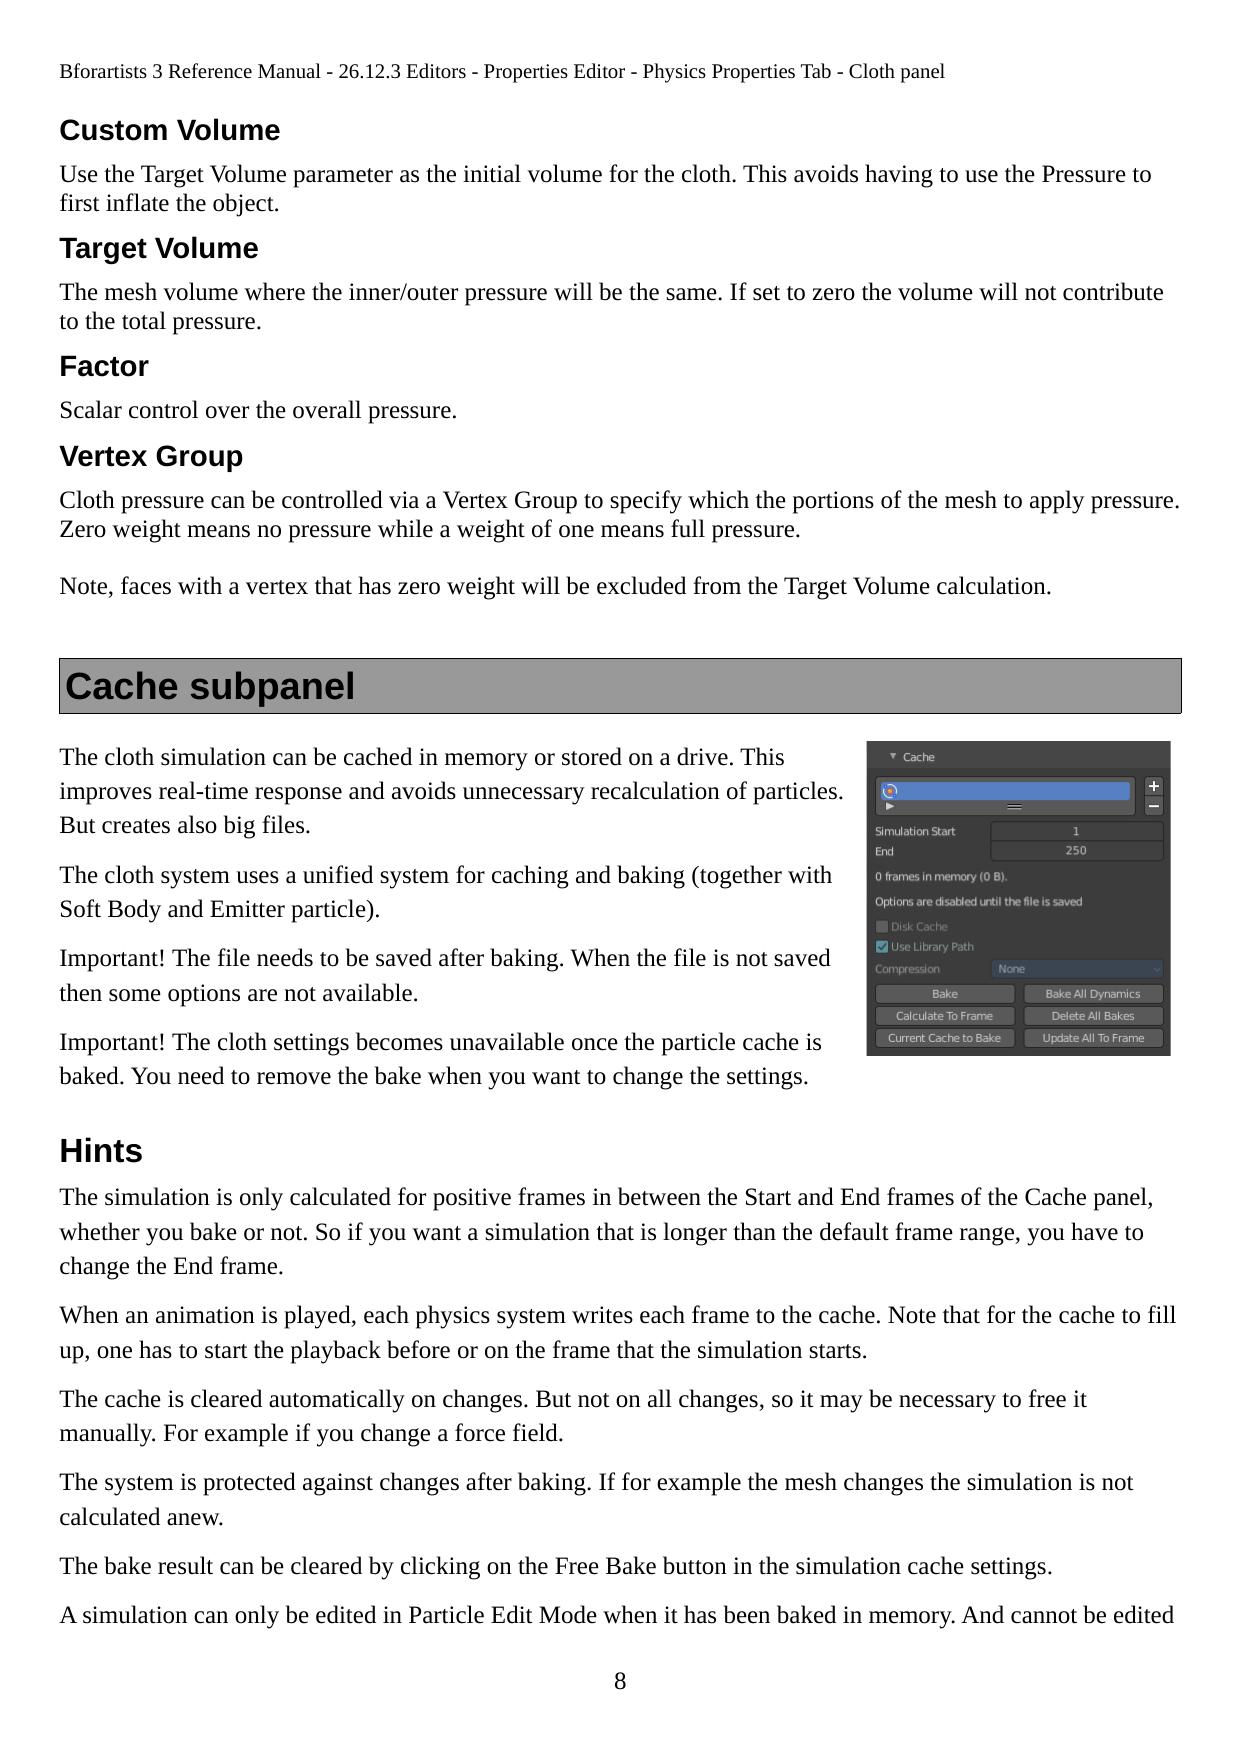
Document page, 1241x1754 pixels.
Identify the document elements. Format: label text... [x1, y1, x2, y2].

text Important! The cloth settings becomes unavailable once the particle cache is baked. You need to remove the bake when you want to change the settings. [59, 1027, 1181, 1090]
subtitle Custom Volume [59, 113, 1181, 146]
text The simulation is only calculated for positive frames in between the Start and End frames of the Cache panel, whether you bake or not. So if you want a simulation that is longer than the default frame range, you have to change the End frame. [59, 1182, 1181, 1280]
text Use the Target Volume parameter as the initial volume for the cloth. This avoids having to use the Pressure to first inflate the object. [59, 159, 1181, 216]
picture [866, 741, 1171, 1056]
text When an animation is played, each physics system writes each frame to the cache. Note that for the cache to fill up, one has to start the playback before or on the frame that the simulation starts. [59, 1300, 1181, 1363]
text The bake result can be cleared by clicking on the Free Bake button in the simulation cache settings. [59, 1551, 1181, 1580]
text A simulation can only be edited in Particle Edit Mode when it has been baked in memory. And cannot be edited [59, 1600, 1181, 1629]
text The system is protected against changes after baking. If for example the mesh changes the simulation is not calculated anew. [59, 1467, 1181, 1531]
table_header Cache subpanel [60, 659, 1181, 713]
text Important! The file needs to be saved after baking. When the file is not saved then some options are not available. [59, 943, 866, 1006]
text Scalar control over the overall pressure. [59, 396, 1181, 424]
subtitle Vertex Group [59, 439, 1181, 473]
text The cache is cleared automatically on changes. But not on all changes, so it may be necessary to free it manually. For example if you change a force field. [59, 1384, 1181, 1447]
subtitle Target Volume [59, 231, 1181, 265]
text The cloth system uses a unified system for caching and baking (together with Soft Body and Emitter particle). [59, 860, 866, 923]
text The cloth simulation can be cached in memory or stored on a drive. This improves real-time response and avoids unnecessary recalculation of particles. But creates also big files. [59, 742, 866, 839]
text Note, faces with a vertex that has zero weight will be excluded from the Target Volume calculation. [59, 571, 1181, 600]
subtitle Factor [59, 349, 1181, 383]
text The mesh volume where the inner/outer pressure will be the same. If set to zero the volume will not contribute to the total pressure. [59, 277, 1181, 335]
subtitle Hints [59, 1131, 1181, 1170]
text Cloth pressure can be controlled via a Vertex Group to specify which the portions of the mesh to apply pressure. Zero weight means no pressure while a weight of one means full pressure. [59, 485, 1181, 543]
